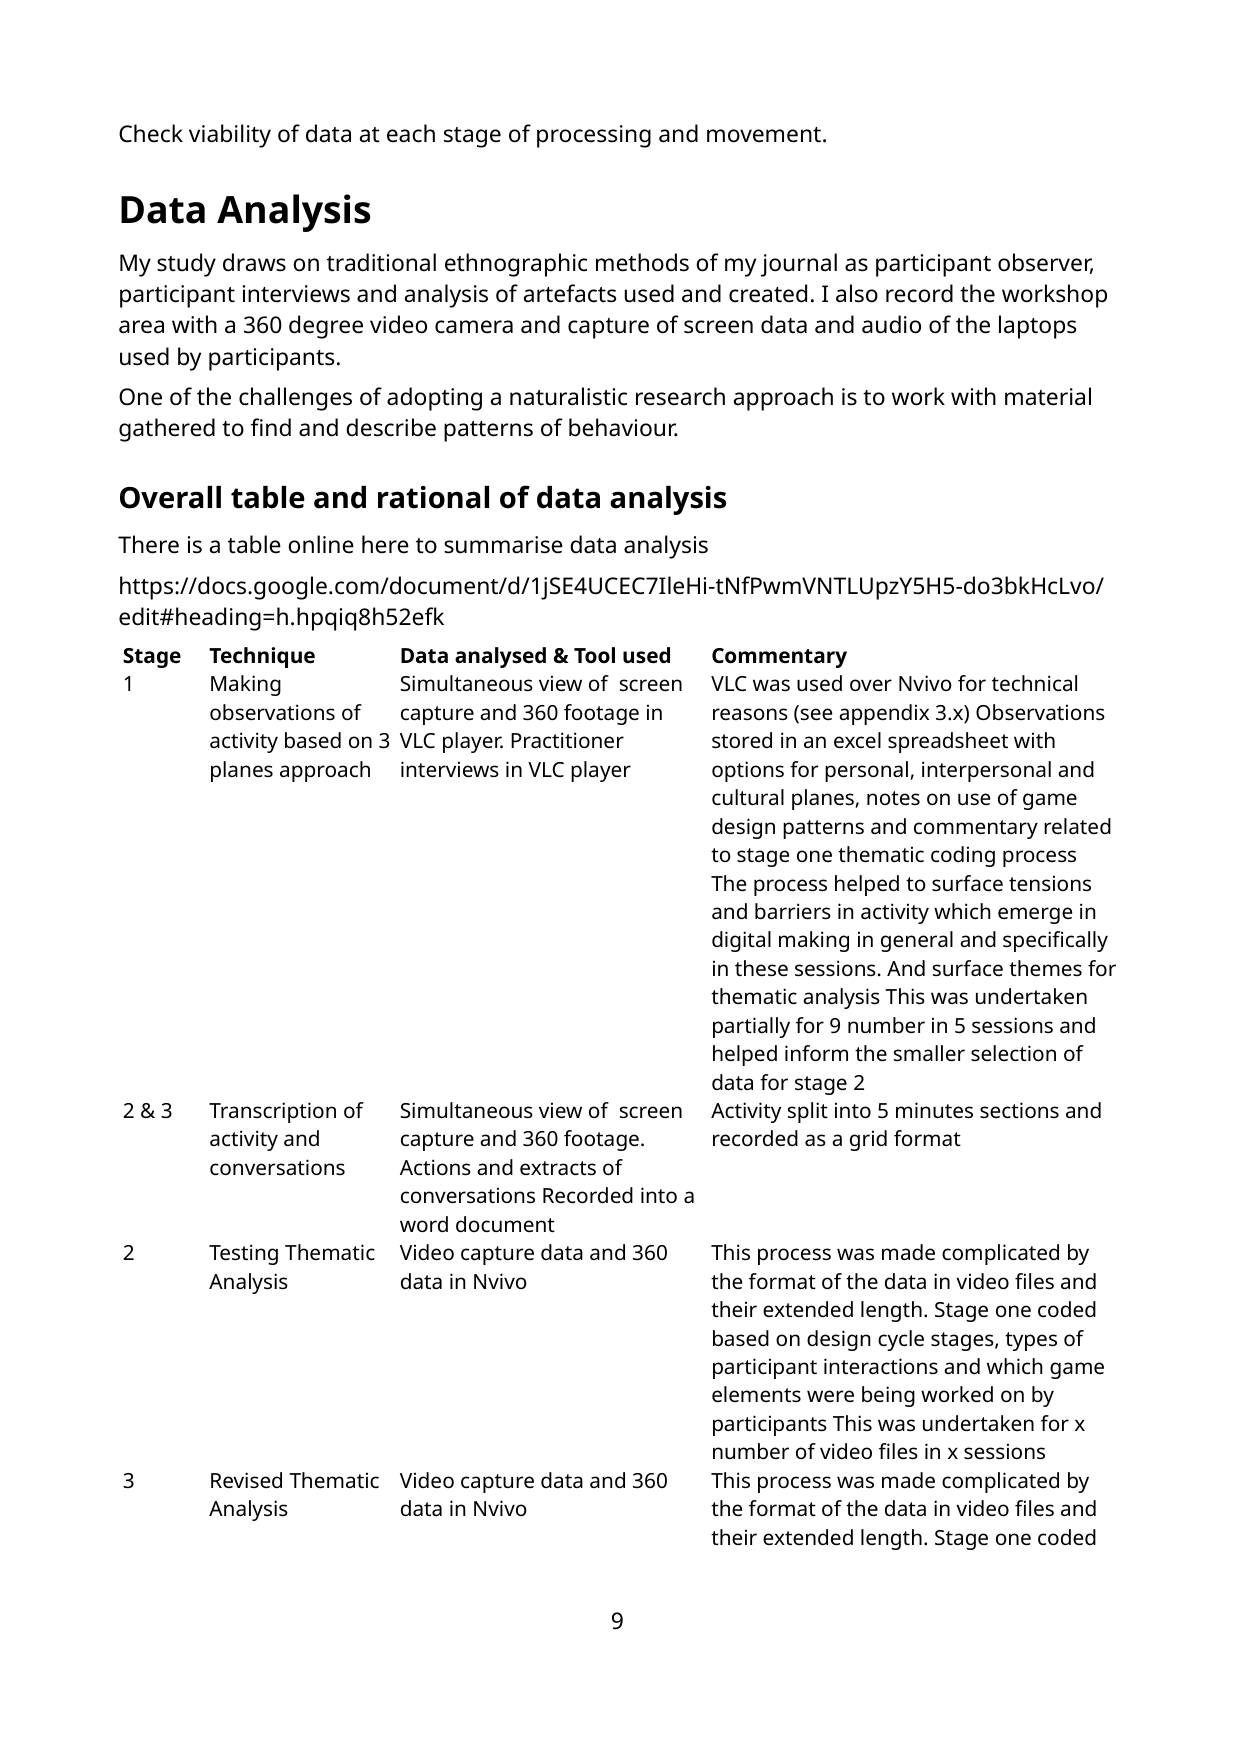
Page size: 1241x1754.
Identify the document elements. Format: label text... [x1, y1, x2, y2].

text There is a table online here to summarise data analysis [118, 529, 1122, 561]
table_cell Making observations of activity based on 3 planes approach [205, 670, 395, 1096]
table_cell This process was made complicated by the format of the data in video files and their extended length. Stage one coded based on design cycle stages, types of participant interactions and which game elements were being worked on by participants This was undertaken for x number of video files in x sessions [707, 1238, 1122, 1466]
table_cell 1 [118, 670, 204, 1096]
table_cell Simultaneous view of screen capture and 360 footage in VLC player. Practitioner interviews in VLC player [395, 670, 707, 1096]
table_cell VLC was used over Nvivo for technical reasons (see appendix 3.x) Observations stored in an excel spreadsheet with options for personal, interpersonal and cultural planes, notes on use of game design patterns and commentary related to stage one thematic coding process The process helped to surface tensions and barriers in activity which emerge in digital making in general and specifically in these sessions. And surface themes for thematic analysis This was undertaken partially for 9 number in 5 sessions and helped inform the smaller selection of data for stage 2 [707, 670, 1122, 1096]
table_cell Simultaneous view of screen capture and 360 footage. Actions and extracts of conversations Recorded into a word document [395, 1096, 707, 1238]
table_cell Testing Thematic Analysis [205, 1238, 395, 1466]
text https://docs.google.com/document/d/1jSE4UCEC7IleHi-tNfPwmVNTLUpzY5H5-do3bkHcLvo/edit#heading=h.hpqiq8h52efk [118, 570, 1122, 632]
text One of the challenges of adopting a naturalistic research approach is to work with material gathered to find and describe patterns of behaviour. [118, 381, 1122, 443]
table_cell 2 & 3 [118, 1096, 204, 1238]
table_cell This process was made complicated by the format of the data in video files and their extended length. Stage one coded [707, 1466, 1122, 1551]
table_cell Revised Thematic Analysis [205, 1466, 395, 1551]
table_cell 3 [118, 1466, 204, 1551]
text My study draws on traditional ethnographic methods of my journal as participant observer, participant interviews and analysis of artefacts used and created. I also record the workshop area with a 360 degree video camera and capture of screen data and audio of the laptops used by participants. [118, 247, 1122, 372]
subtitle Overall table and rational of data analysis [118, 477, 1122, 517]
table_cell Activity split into 5 minutes sections and recorded as a grid format [707, 1096, 1122, 1238]
table_header Data analysed & Tool used [395, 641, 707, 669]
table_cell Video capture data and 360 data in Nvivo [395, 1238, 707, 1466]
subtitle Data Analysis [118, 183, 1122, 234]
table_cell Video capture data and 360 data in Nvivo [395, 1466, 707, 1551]
table_header Technique [205, 641, 395, 669]
text Check viability of data at each stage of processing and movement. [118, 118, 1122, 149]
table_cell 2 [118, 1238, 204, 1466]
table_cell Transcription of activity and conversations [205, 1096, 395, 1238]
table_header Commentary [707, 641, 1122, 669]
table_header Stage [118, 641, 204, 669]
